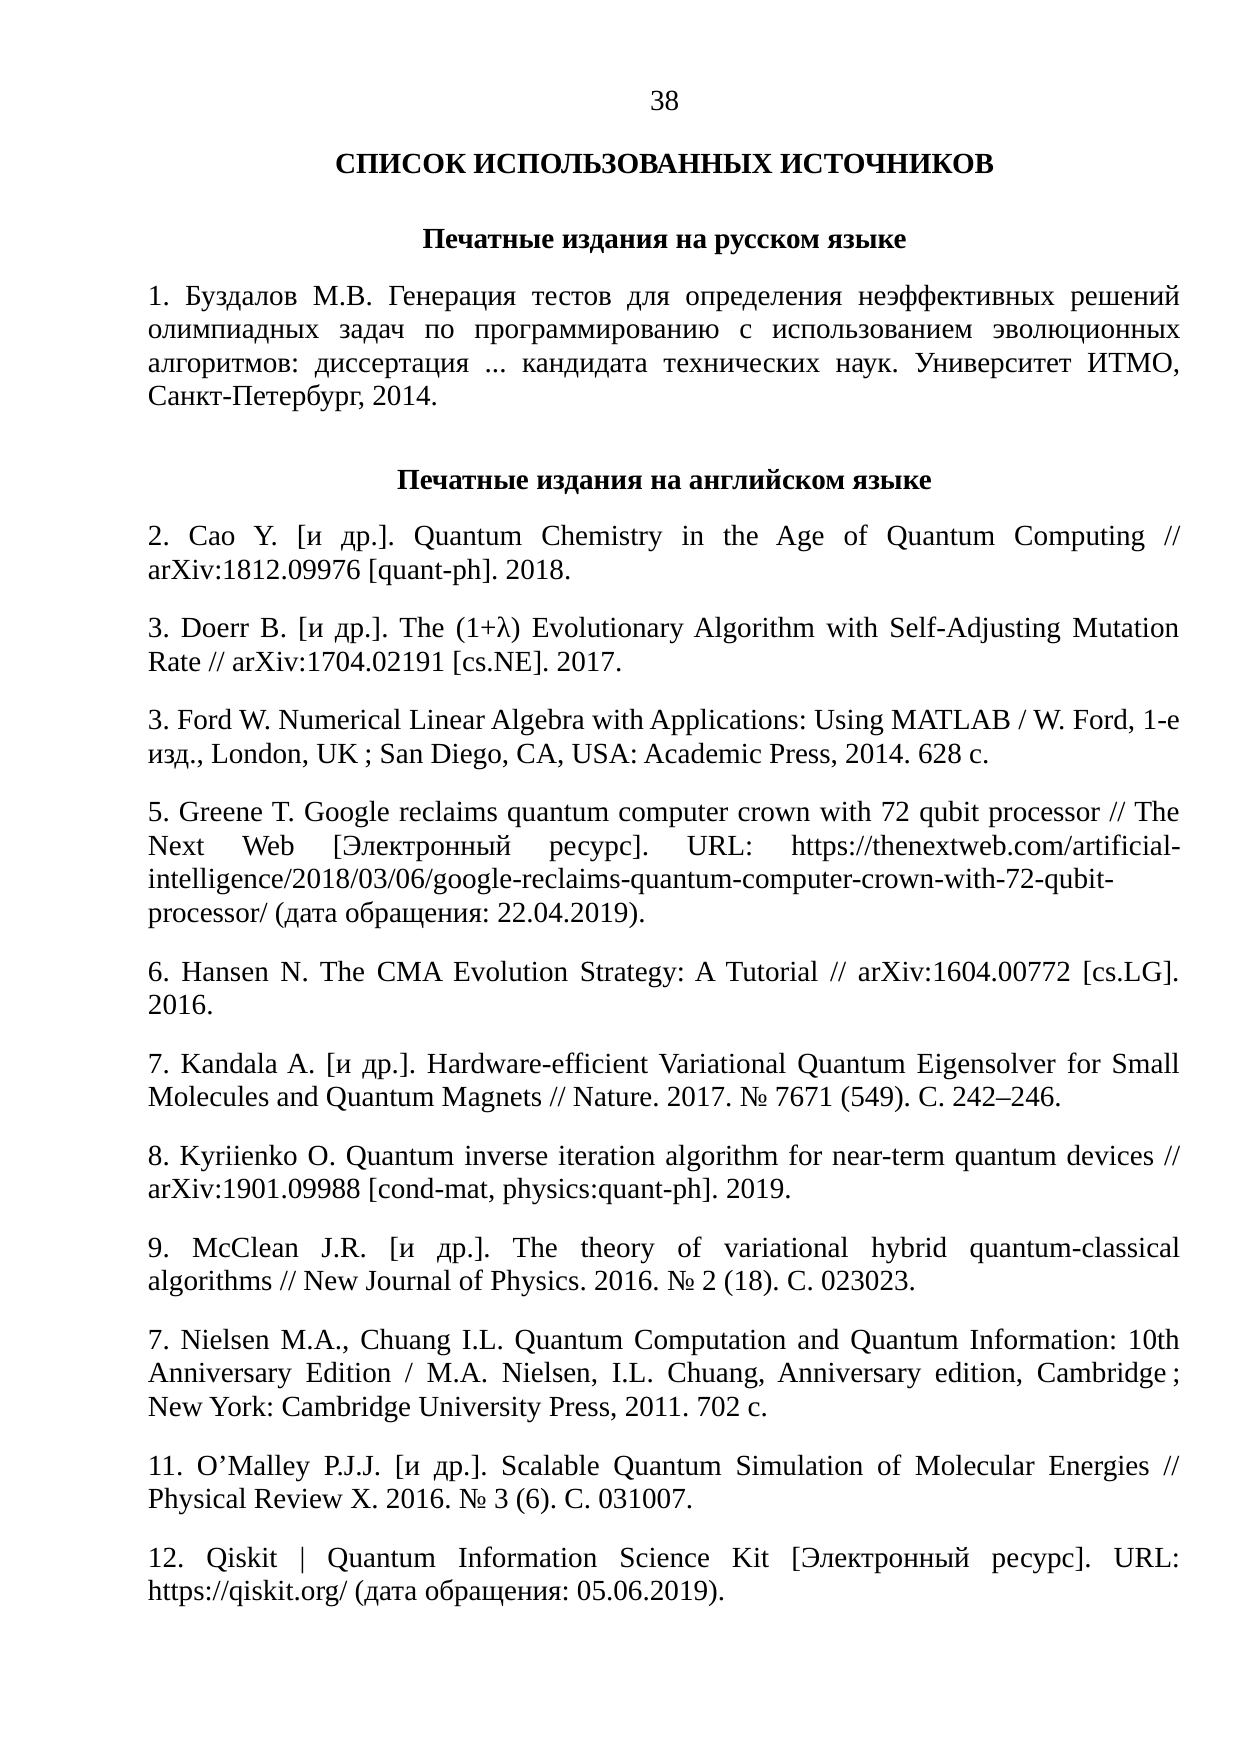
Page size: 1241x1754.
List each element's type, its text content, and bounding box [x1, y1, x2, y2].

subtitle 3. Doerr B. [и др.]. The (1+λ) Evolutionary Algorithm with Self-Adjusting Mutation Rate // arXiv:1704.02191 [cs.NE]. 2017. [148, 610, 1181, 677]
subtitle Печатные издания на английском языке [148, 462, 1181, 495]
subtitle 2. Cao Y. [и др.]. Quantum Chemistry in the Age of Quantum Computing // arXiv:1812.09976 [quant-ph]. 2018. [148, 518, 1181, 585]
subtitle 12. Qiskit | Quantum Information Science Kit [Электронный ресурс]. URL: https://qiskit.org/ (дата обращения: 05.06.2019). [148, 1540, 1181, 1607]
subtitle 11. O’Malley P.J.J. [и др.]. Scalable Quantum Simulation of Molecular Energies // Physical Review X. 2016. № 3 (6). C. 031007. [148, 1448, 1181, 1515]
subtitle СПИСОК ИСПОЛЬЗОВАННЫХ ИСТОЧНИКОВ [148, 146, 1181, 179]
subtitle 8. Kyriienko O. Quantum inverse iteration algorithm for near-term quantum devices // arXiv:1901.09988 [cond-mat, physics:quant-ph]. 2019. [148, 1138, 1181, 1205]
subtitle 7. Kandala A. [и др.]. Hardware-efficient Variational Quantum Eigensolver for Small Molecules and Quantum Magnets // Nature. 2017. № 7671 (549). C. 242–246. [148, 1046, 1181, 1113]
subtitle 9. McClean J.R. [и др.]. The theory of variational hybrid quantum-classical algorithms // New Journal of Physics. 2016. № 2 (18). C. 023023. [148, 1230, 1181, 1297]
subtitle 6. Hansen N. The CMA Evolution Strategy: A Tutorial // arXiv:1604.00772 [cs.LG]. 2016. [148, 954, 1181, 1021]
subtitle 5. Greene T. Google reclaims quantum computer crown with 72 qubit processor // The Next Web [Электронный ресурс]. URL: https://thenextweb.com/artificial-intelligence/2018/03/06/google-reclaims-quantum-computer-crown-with-72-qubit-processor/ (дата обращения: 22.04.2019). [148, 794, 1181, 929]
subtitle Печатные издания на русском языке [148, 221, 1181, 254]
subtitle 1. Буздалов М.В. Генерация тестов для определения неэффективных решений олимпиадных задач по программированию с использованием эволюционных алгоритмов: диссертация ... кандидата технических наук. Университет ИТМО, Санкт-Петербург, 2014. [148, 278, 1181, 412]
subtitle 3. Ford W. Numerical Linear Algebra with Applications: Using MATLAB / W. Ford, 1-е изд., London, UK ; San Diego, CA, USA: Academic Press, 2014. 628 c. [148, 702, 1181, 769]
subtitle 7. Nielsen M.A., Chuang I.L. Quantum Computation and Quantum Information: 10th Anniversary Edition / M.A. Nielsen, I.L. Chuang, Anniversary edition, Cambridge ; New York: Cambridge University Press, 2011. 702 c. [148, 1322, 1181, 1423]
